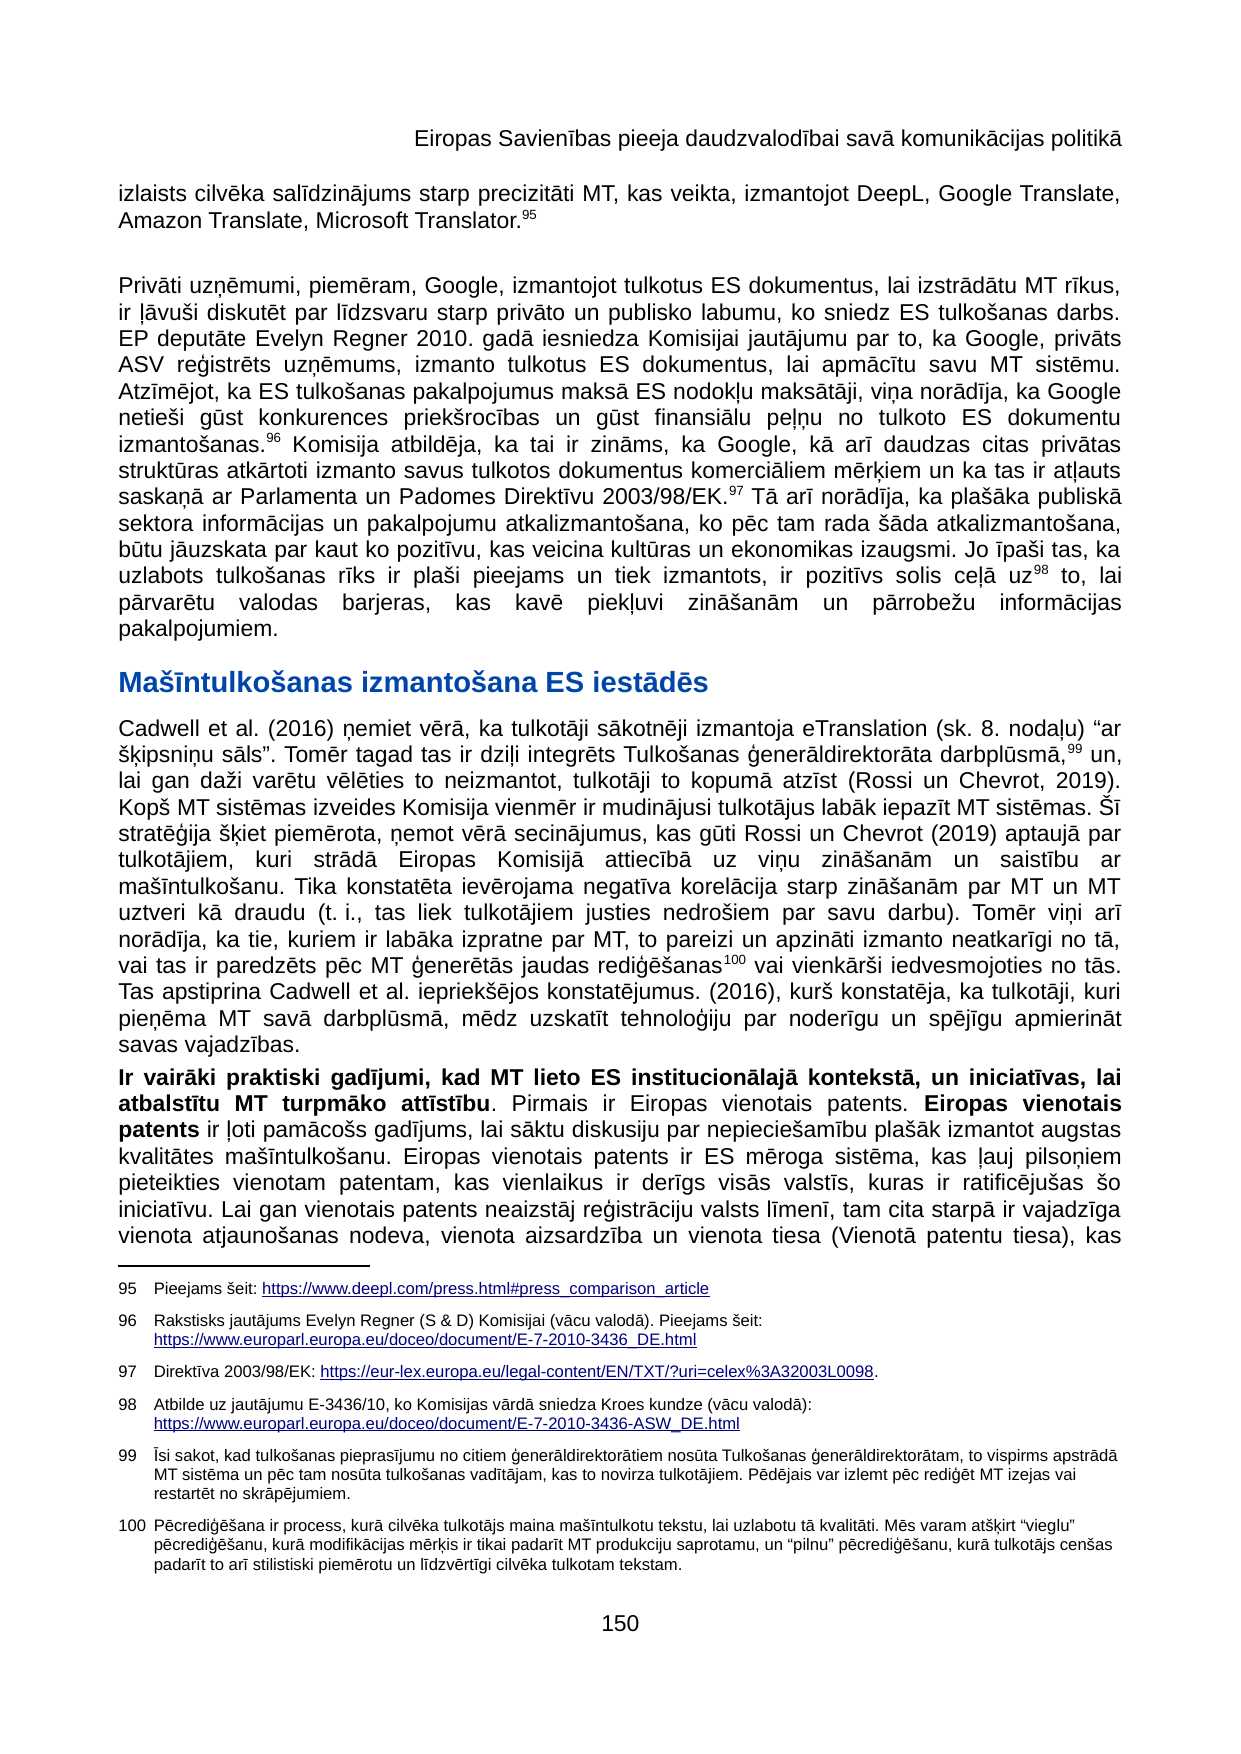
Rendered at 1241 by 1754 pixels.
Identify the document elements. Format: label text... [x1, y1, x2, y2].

text Rakstisks jautājums Evelyn Regner (S & D) Komisijai (vācu valodā). Pieejams šeit: https://www.europarl.europa.eu/doceo/document/E-7-2010-3436_DE.html [118, 1311, 1122, 1349]
text Atbilde uz jautājumu E-3436/10, ko Komisijas vārdā sniedza Kroes kundze (vācu valodā): https://www.europarl.europa.eu/doceo/document/E-7-2010-3436-ASW_DE.html [118, 1394, 1122, 1433]
text izlaists cilvēka salīdzinājums starp precizitāti MT, kas veikta, izmantojot DeepL, Google Translate, Amazon Translate, Microsoft Translator. [118, 180, 1122, 233]
subtitle Mašīntulkošanas izmantošana ES iestādēs [118, 665, 1122, 699]
text Īsi sakot, kad tulkošanas pieprasījumu no citiem ģenerāldirektorātiem nosūta Tulkošanas ģenerāldirektorātam, to vispirms apstrādā MT sistēma un pēc tam nosūta tulkošanas vadītājam, kas to novirza tulkotājiem. Pēdējais var izlemt pēc rediģēt MT izejas vai restartēt no skrāpējumiem. [118, 1446, 1122, 1503]
text Pieejams šeit: https://www.deepl.com/press.html#press_comparison_article [118, 1279, 1122, 1298]
text Cadwell et al. (2016) ņemiet vērā, ka tulkotāji sākotnēji izmantoja eTranslation (sk. 8. nodaļu) “ar šķipsniņu sāls”. Tomēr tagad tas ir dziļi integrēts Tulkošanas ģenerāldirektorāta darbplūsmā, un, lai gan daži varētu vēlēties to neizmantot, tulkotāji to kopumā atzīst (Rossi un Chevrot, 2019). Kopš MT sistēmas izveides Komisija vienmēr ir mudinājusi tulkotājus labāk iepazīt MT sistēmas. Šī stratēģija šķiet piemērota, ņemot vērā secinājumus, kas gūti Rossi un Chevrot (2019) aptaujā par tulkotājiem, kuri strādā Eiropas Komisijā attiecībā uz viņu zināšanām un saistību ar mašīntulkošanu. Tika konstatēta ievērojama negatīva korelācija starp zināšanām par MT un MT uztveri kā draudu (t. i., tas liek tulkotājiem justies nedrošiem par savu darbu). Tomēr viņi arī norādīja, ka tie, kuriem ir labāka izpratne par MT, to pareizi un apzināti izmanto neatkarīgi no tā, vai tas ir paredzēts pēc MT ģenerētās jaudas rediģēšanas vai vienkārši iedvesmojoties no tās. Tas apstiprina Cadwell et al. iepriekšējos konstatējumus. (2016), kurš konstatēja, ka tulkotāji, kuri pieņēma MT savā darbplūsmā, mēdz uzskatīt tehnoloģiju par noderīgu un spējīgu apmierināt savas vajadzības. [118, 715, 1122, 1057]
text Ir vairāki praktiski gadījumi, kad MT lieto ES institucionālajā kontekstā, un iniciatīvas, lai atbalstītu MT turpmāko attīstību. Pirmais ir Eiropas vienotais patents. Eiropas vienotais patents ir ļoti pamācošs gadījums, lai sāktu diskusiju par nepieciešamību plašāk izmantot augstas kvalitātes mašīntulkošanu. Eiropas vienotais patents ir ES mēroga sistēma, kas ļauj pilsoņiem pieteikties vienotam patentam, kas vienlaikus ir derīgs visās valstīs, kuras ir ratificējušas šo iniciatīvu. Lai gan vienotais patents neaizstāj reģistrāciju valsts līmenī, tam cita starpā ir vajadzīga vienota atjaunošanas nodeva, vienota aizsardzība un vienota tiesa (Vienotā patentu tiesa), kas [118, 1064, 1122, 1248]
text Direktīva 2003/98/EK: https://eur-lex.europa.eu/legal-content/EN/TXT/?uri=celex%3A32003L0098. [118, 1362, 1122, 1381]
text Pēcrediģēšana ir process, kurā cilvēka tulkotājs maina mašīntulkotu tekstu, lai uzlabotu tā kvalitāti. Mēs varam atšķirt “vieglu” pēcrediģēšanu, kurā modifikācijas mērķis ir tikai padarīt MT produkciju saprotamu, un “pilnu” pēcrediģēšanu, kurā tulkotājs cenšas padarīt to arī stilistiski piemērotu un līdzvērtīgi cilvēka tulkotam tekstam. [118, 1516, 1122, 1573]
text Privāti uzņēmumi, piemēram, Google, izmantojot tulkotus ES dokumentus, lai izstrādātu MT rīkus, ir ļāvuši diskutēt par līdzsvaru starp privāto un publisko labumu, ko sniedz ES tulkošanas darbs. EP deputāte Evelyn Regner 2010. gadā iesniedza Komisijai jautājumu par to, ka Google, privāts ASV reģistrēts uzņēmums, izmanto tulkotus ES dokumentus, lai apmācītu savu MT sistēmu. Atzīmējot, ka ES tulkošanas pakalpojumus maksā ES nodokļu maksātāji, viņa norādīja, ka Google netieši gūst konkurences priekšrocības un gūst finansiālu peļņu no tulkoto ES dokumentu izmantošanas. Komisija atbildēja, ka tai ir zināms, ka Google, kā arī daudzas citas privātas struktūras atkārtoti izmanto savus tulkotos dokumentus komerciāliem mērķiem un ka tas ir atļauts saskaņā ar Parlamenta un Padomes Direktīvu 2003/98/EK. Tā arī norādīja, ka plašāka publiskā sektora informācijas un pakalpojumu atkalizmantošana, ko pēc tam rada šāda atkalizmantošana, būtu jāuzskata par kaut ko pozitīvu, kas veicina kultūras un ekonomikas izaugsmi. Jo īpaši tas, ka uzlabots tulkošanas rīks ir plaši pieejams un tiek izmantots, ir pozitīvs solis ceļā uz to, lai pārvarētu valodas barjeras, kas kavē piekļuvi zināšanām un pārrobežu informācijas pakalpojumiem. [118, 272, 1122, 641]
